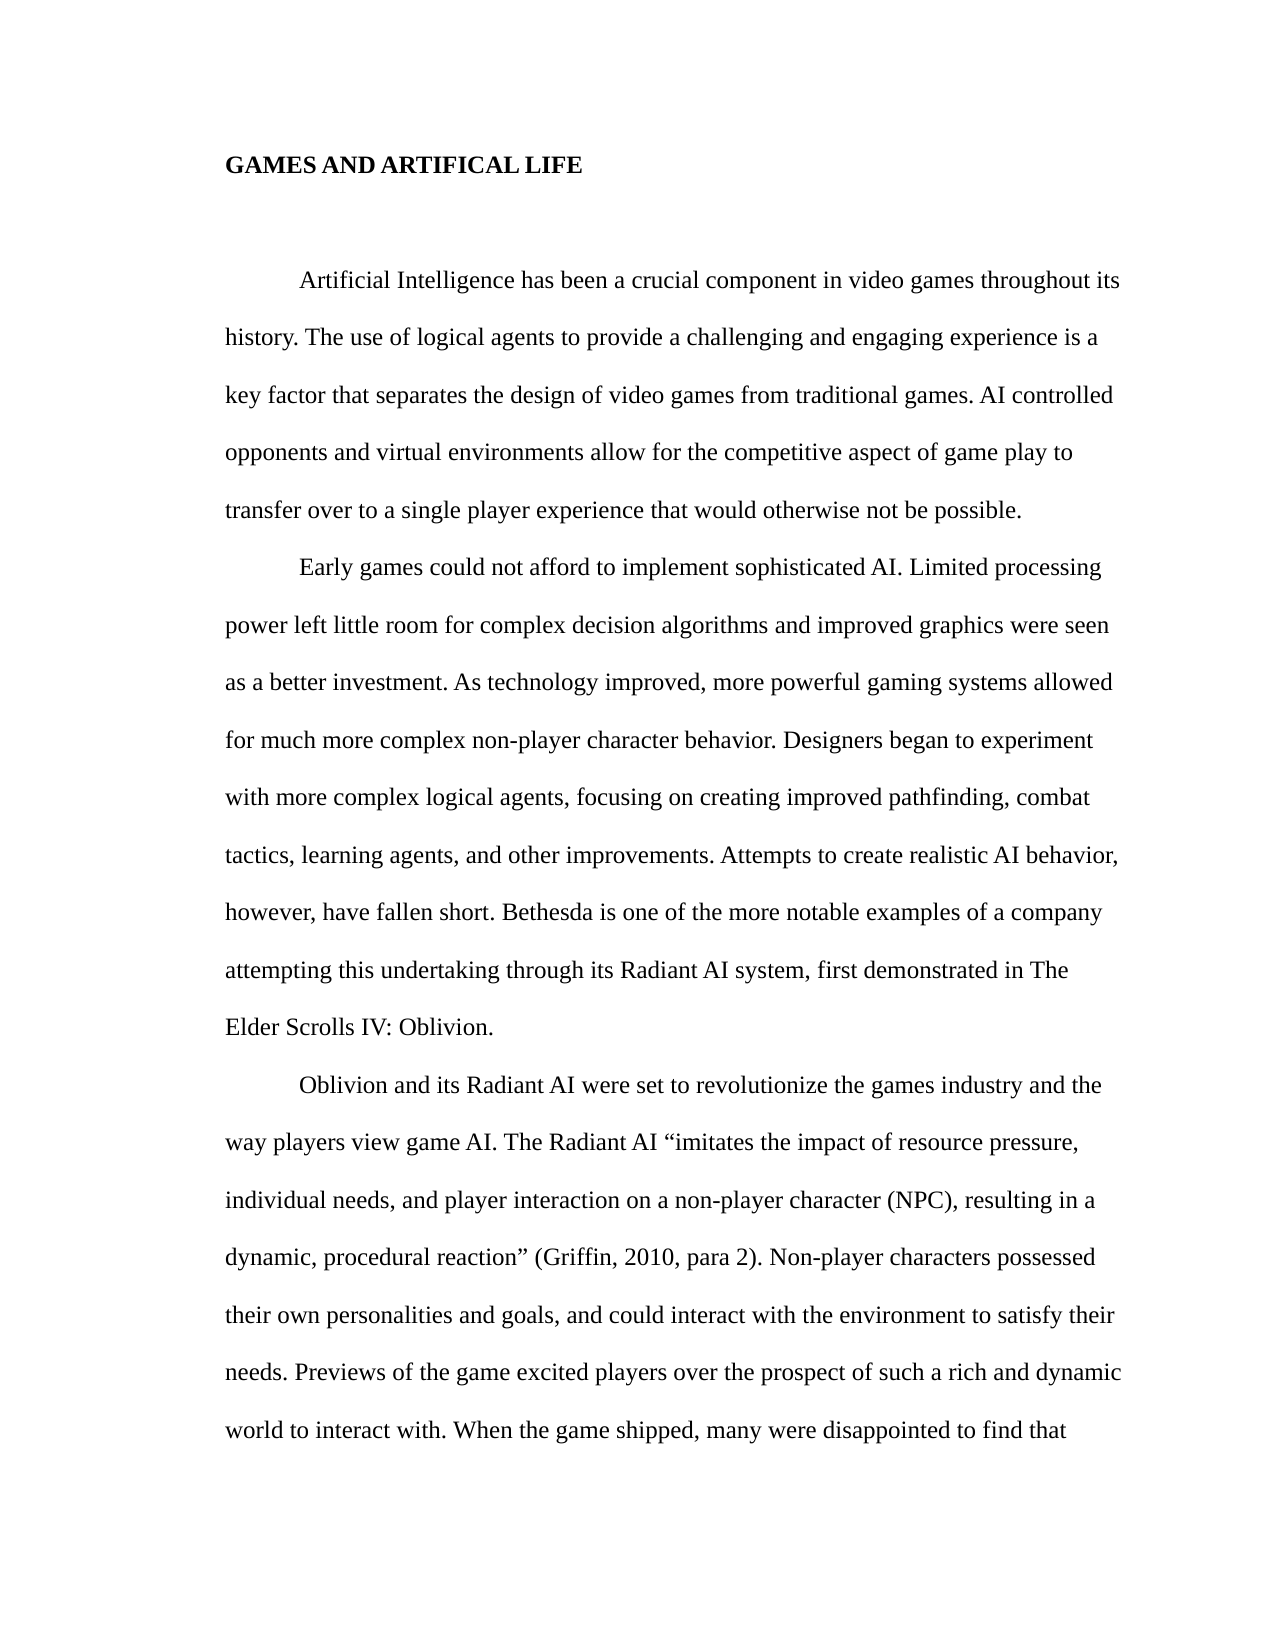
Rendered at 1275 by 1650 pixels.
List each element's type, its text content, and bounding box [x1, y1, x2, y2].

text GAMES AND ARTIFICAL LIFE [225, 150, 1125, 179]
text Oblivion and its Radiant AI were set to revolutionize the games industry and the way players view game AI. The Radiant AI “imitates the impact of resource pressure, individual needs, and player interaction on a non-player character (NPC), resulting in a dynamic, procedural reaction” (Griffin, 2010, para 2). Non-player characters possessed their own personalities and goals, and could interact with the environment to satisfy their needs. Previews of the game excited players over the prospect of such a rich and dynamic world to interact with. When the game shipped, many were disappointed to find that [225, 1070, 1125, 1444]
text Artificial Intelligence has been a crucial component in video games throughout its history. The use of logical agents to provide a challenging and engaging experience is a key factor that separates the design of video games from traditional games. AI controlled opponents and virtual environments allow for the competitive aspect of game play to transfer over to a single player experience that would otherwise not be possible. [225, 265, 1125, 524]
text Early games could not afford to implement sophisticated AI. Limited processing power left little room for complex decision algorithms and improved graphics were seen as a better investment. As technology improved, more powerful gaming systems allowed for much more complex non-player character behavior. Designers began to experiment with more complex logical agents, focusing on creating improved pathfinding, combat tactics, learning agents, and other improvements. Attempts to create realistic AI behavior, however, have fallen short. Bethesda is one of the more notable examples of a company attempting this undertaking through its Radiant AI system, first demonstrated in The Elder Scrolls IV: Oblivion. [225, 552, 1125, 1041]
